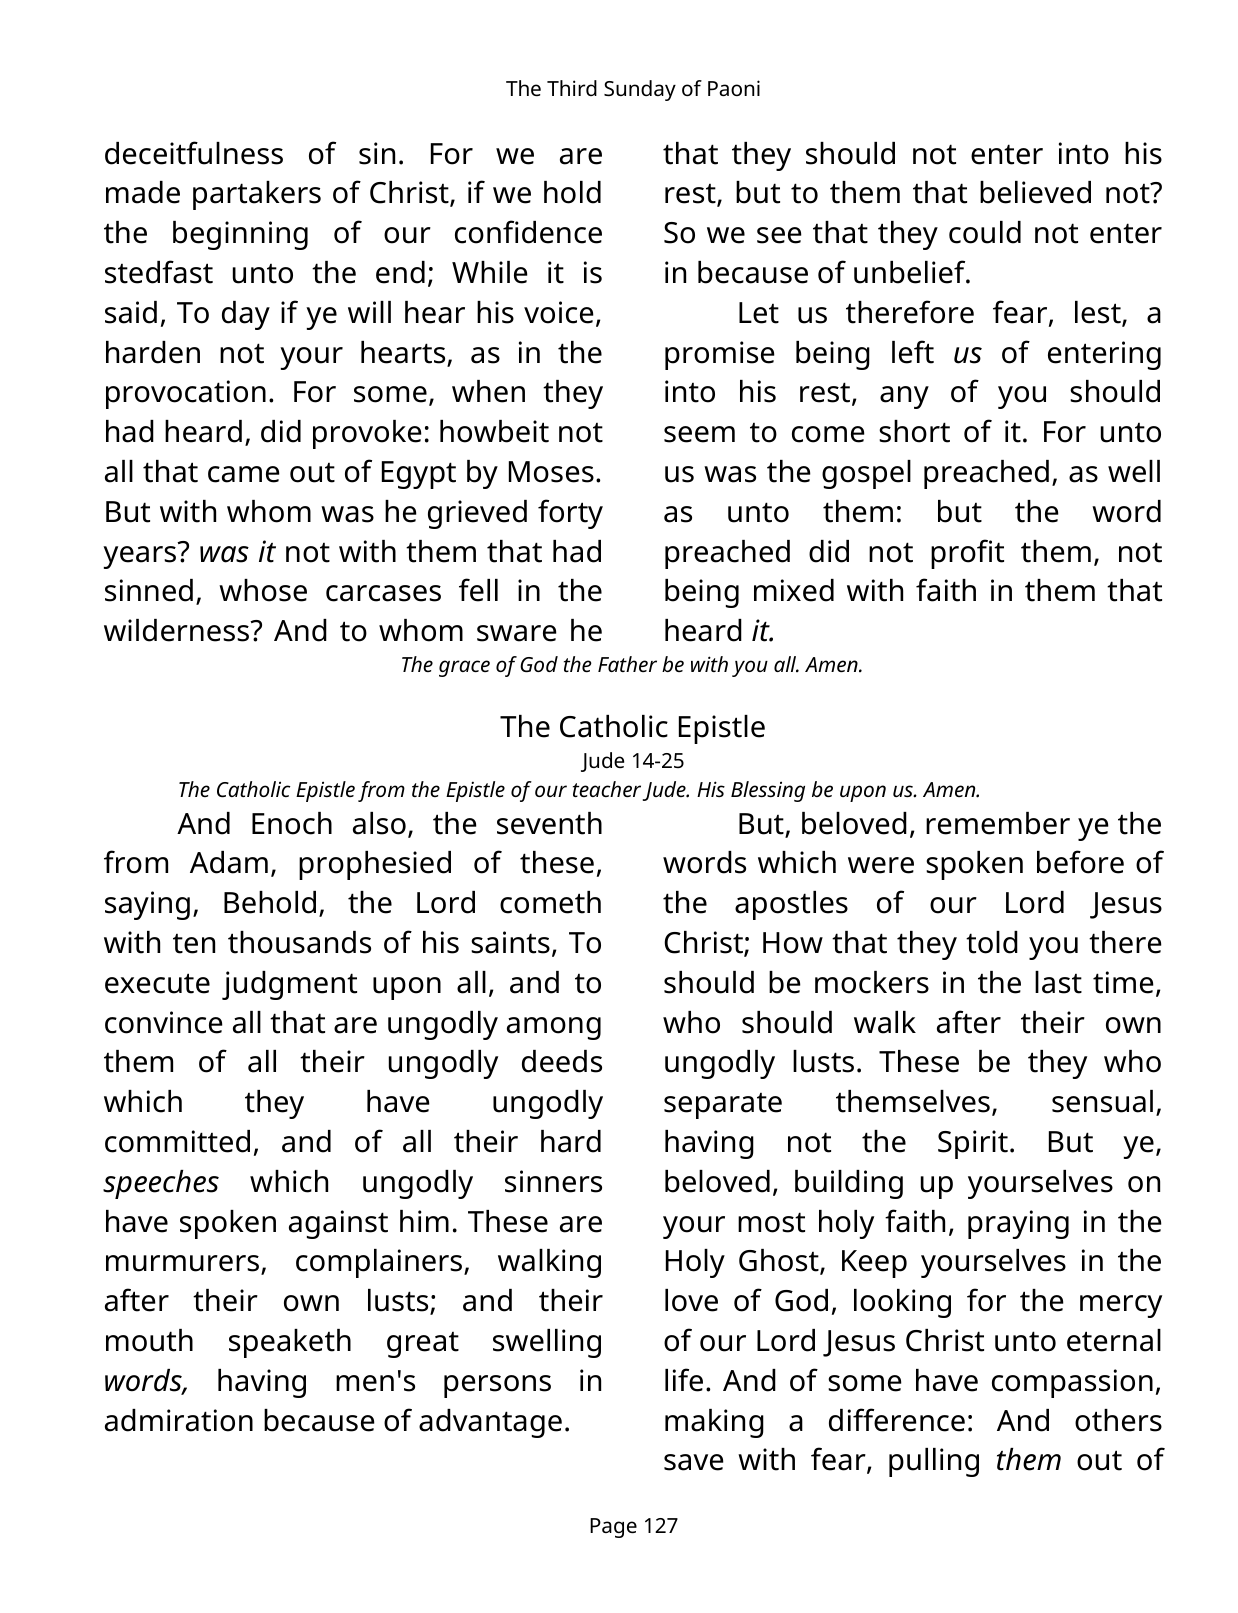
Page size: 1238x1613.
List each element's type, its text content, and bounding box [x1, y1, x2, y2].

text Jude 14-25 [103, 746, 1163, 775]
text The grace of God the Father be with you all. Amen. [103, 650, 1163, 678]
text The Third Sunday of Paoni [102, 74, 1165, 102]
text deceitfulness of sin. For we are made partakers of Christ, if we hold the beginning of our confidence stedfast unto the end; While it is said, To day if ye will hear his voice, harden not your hearts, as in the provocation. For some, when they had heard, did provoke: howbeit not all that came out of Egypt by Moses. But with whom was he grieved forty years? was it not with them that had sinned, whose carcases fell in the wilderness? And to whom sware he [103, 133, 604, 650]
text Let us therefore fear, lest, a promise being left us of entering into his rest, any of you should seem to come short of it. For unto us was the gospel preached, as well as unto them: but the word preached did not profit them, not being mixed with faith in them that heard it. [663, 292, 1163, 650]
text The Catholic Epistle [103, 707, 1163, 746]
text that they should not enter into his rest, but to them that believed not? So we see that they could not enter in because of unbelief. [663, 133, 1163, 292]
text The Catholic Epistle from the Epistle of our teacher Jude. His Blessing be upon us. Amen. [103, 775, 1163, 803]
text And Enoch also, the seventh from Adam, prophesied of these, saying, Behold, the Lord cometh with ten thousands of his saints, To execute judgment upon all, and to convince all that are ungodly among them of all their ungodly deeds which they have ungodly committed, and of all their hard speeches which ungodly sinners have spoken against him. These are murmurers, complainers, walking after their own lusts; and their mouth speaketh great swelling words, having men's persons in admiration because of advantage. [103, 803, 604, 1439]
text But, beloved, remember ye the words which were spoken before of the apostles of our Lord Jesus Christ; How that they told you there should be mockers in the last time, who should walk after their own ungodly lusts. These be they who separate themselves, sensual, having not the Spirit. But ye, beloved, building up yourselves on your most holy faith, praying in the Holy Ghost, Keep yourselves in the love of God, looking for the mercy of our Lord Jesus Christ unto eternal life. And of some have compassion, making a difference: And others save with fear, pulling them out of [663, 803, 1163, 1479]
